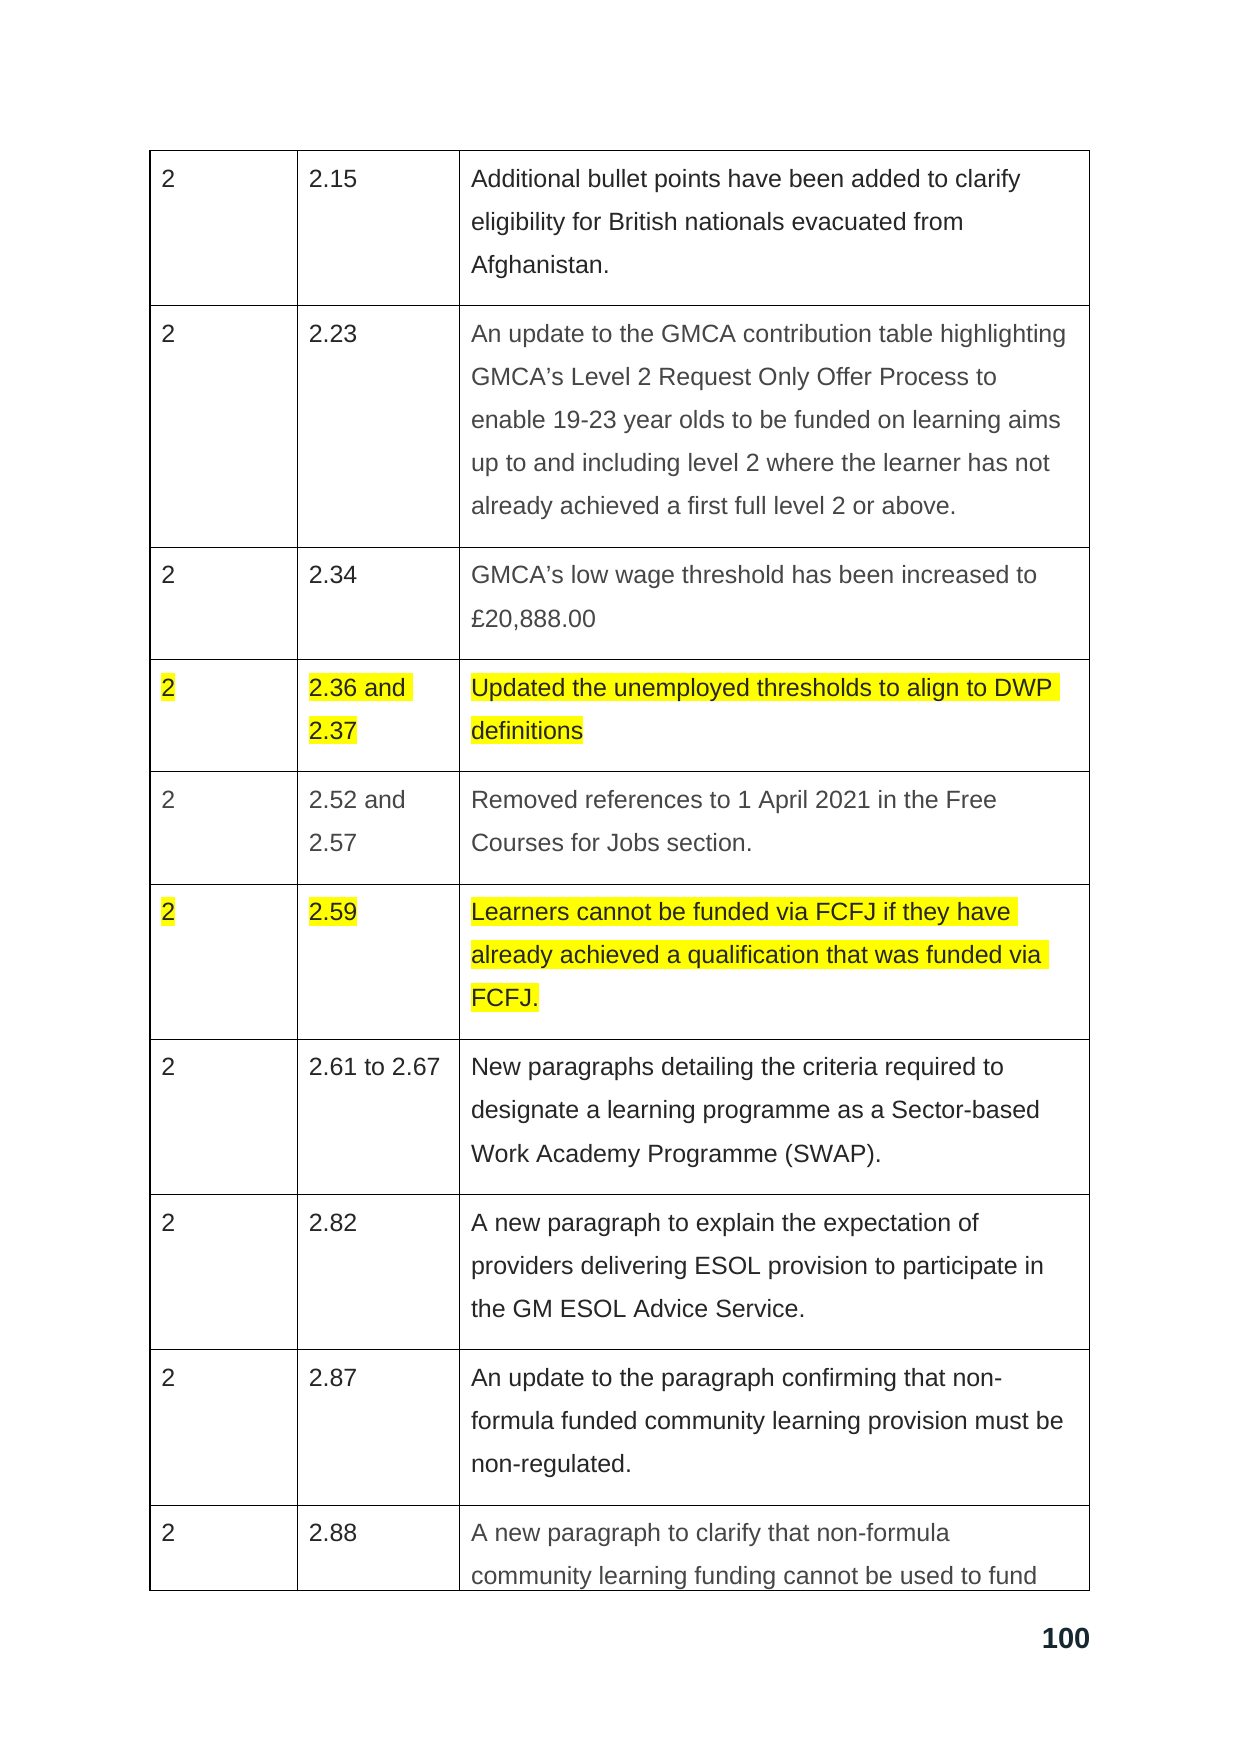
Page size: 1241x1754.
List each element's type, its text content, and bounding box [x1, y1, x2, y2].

table_cell 2 [151, 885, 297, 1039]
table_cell Removed references to 1 April 2021 in the Free Courses for Jobs section. [460, 772, 1089, 883]
table_cell A new paragraph to clarify that non-formula community learning funding cannot be used to fund [460, 1506, 1089, 1590]
table_cell 2.15 [298, 151, 459, 305]
table_cell An update to the GMCA contribution table highlighting GMCA’s Level 2 Request Only Offer Process to enable 19-23 year olds to be funded on learning aims up to and including level 2 where the learner has not already achieved a first full level 2 or above. [460, 306, 1089, 547]
table_cell 2.36 and 2.37 [298, 660, 459, 771]
table_cell 2 [151, 1350, 297, 1505]
table_cell Additional bullet points have been added to clarify eligibility for British nationals evacuated from Afghanistan. [460, 151, 1089, 305]
table_cell 2.88 [298, 1506, 459, 1590]
table_cell 2 [151, 151, 297, 305]
table_cell 2 [151, 772, 297, 883]
table_cell 2 [151, 1040, 297, 1194]
table_cell New paragraphs detailing the criteria required to designate a learning programme as a Sector-based Work Academy Programme (SWAP). [460, 1040, 1089, 1194]
table_cell Updated the unemployed thresholds to align to DWP definitions [460, 660, 1089, 771]
table_cell GMCA’s low wage threshold has been increased to £20,888.00 [460, 548, 1089, 659]
table_cell An update to the paragraph confirming that non-formula funded community learning provision must be non-regulated. [460, 1350, 1089, 1505]
table_cell 2 [151, 306, 297, 547]
table_cell 2.34 [298, 548, 459, 659]
table_cell 2.61 to 2.67 [298, 1040, 459, 1194]
table_cell 2.23 [298, 306, 459, 547]
table_cell 2 [151, 660, 297, 771]
table_cell 2.59 [298, 885, 459, 1039]
table_cell 2 [151, 1506, 297, 1590]
table_cell A new paragraph to explain the expectation of providers delivering ESOL provision to participate in the GM ESOL Advice Service. [460, 1195, 1089, 1349]
table_cell Learners cannot be funded via FCFJ if they have already achieved a qualification that was funded via FCFJ. [460, 885, 1089, 1039]
table_cell 2 [151, 1195, 297, 1349]
table_cell 2.82 [298, 1195, 459, 1349]
table_cell 2.87 [298, 1350, 459, 1505]
table_cell 2.52 and 2.57 [298, 772, 459, 883]
table_cell 2 [151, 548, 297, 659]
